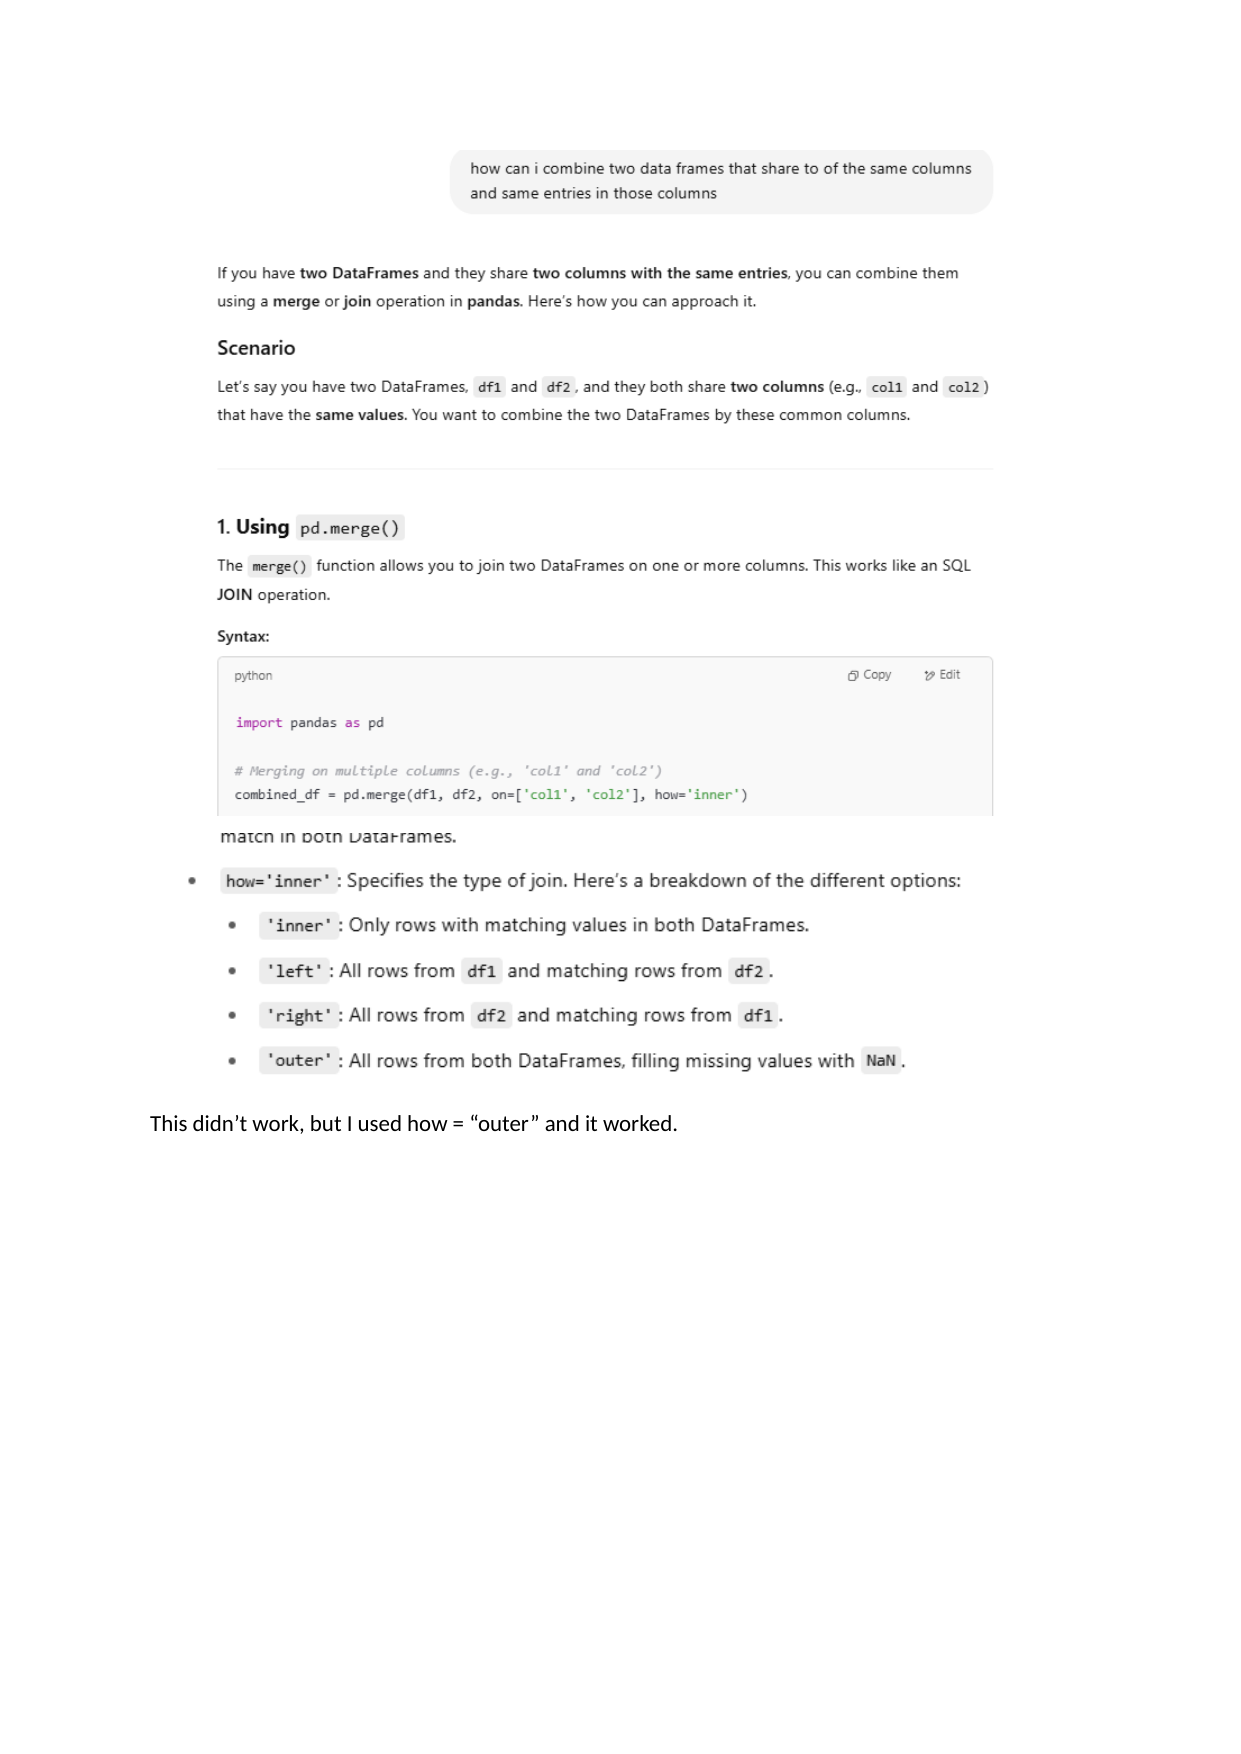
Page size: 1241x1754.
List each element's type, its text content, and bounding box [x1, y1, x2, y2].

text This didn’t work, but I used how = “outer” and it worked. [150, 1109, 1090, 1137]
